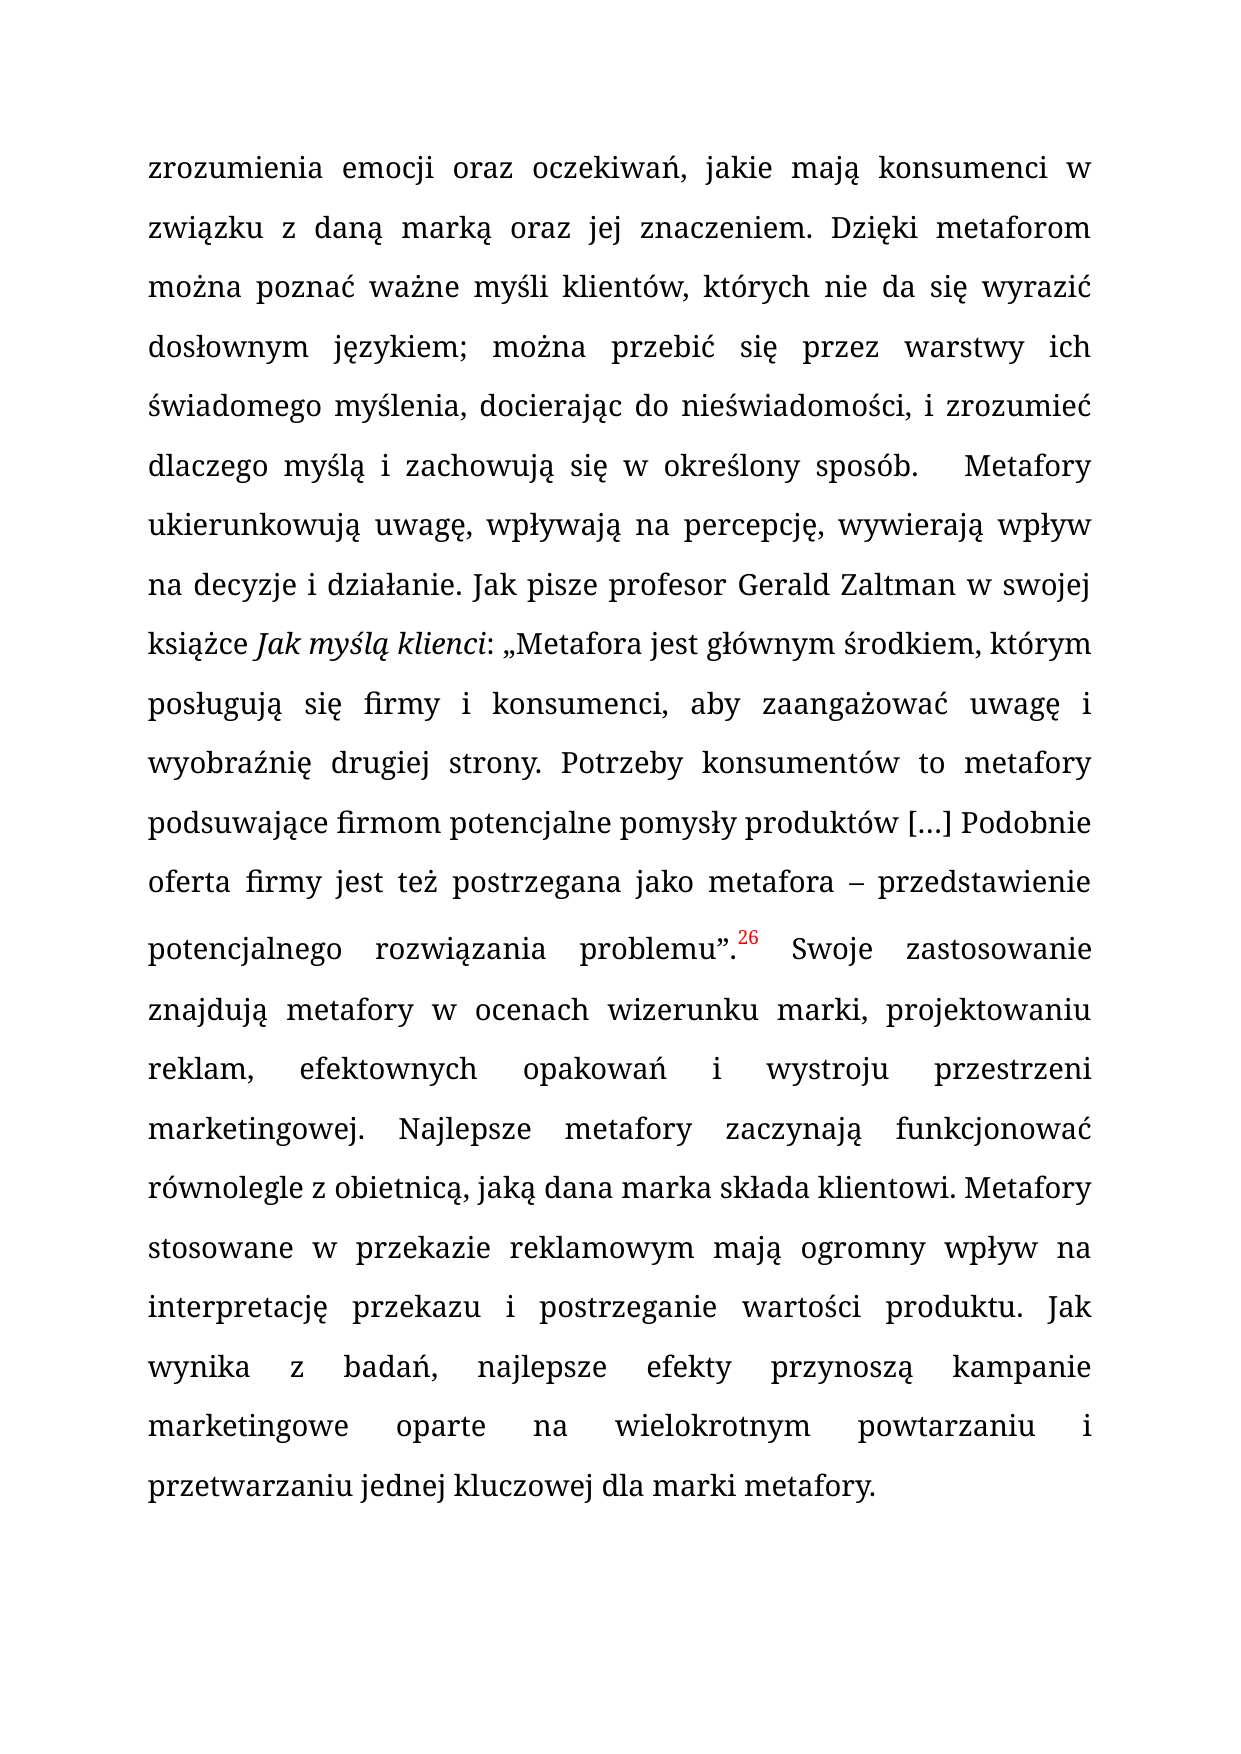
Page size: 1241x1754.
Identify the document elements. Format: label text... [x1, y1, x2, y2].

text zrozumienia emocji oraz oczekiwań, jakie mają konsumenci w związku z daną marką oraz jej znaczeniem. Dzięki metaforom można poznać ważne myśli klientów, których nie da się wyrazić dosłownym językiem; można przebić się przez warstwy ich świadomego myślenia, docierając do nieświadomości, i zrozumieć dlaczego myślą i zachowują się w określony sposób. Metafory ukierunkowują uwagę, wpływają na percepcję, wywierają wpływ na decyzje i działanie. Jak pisze profesor Gerald Zaltman w swojej książce Jak myślą klienci: „Metafora jest głównym środkiem, którym posługują się firmy i konsumenci, aby zaangażować uwagę i wyobraźnię drugiej strony. Potrzeby konsumentów to metafory podsuwające firmom potencjalne pomysły produktów […] Podobnie oferta firmy jest też postrzegana jako metafora – przedstawienie potencjalnego rozwiązania problemu”.26 Swoje zastosowanie znajdują metafory w ocenach wizerunku marki, projektowaniu reklam, efektownych opakowań i wystroju przestrzeni marketingowej. Najlepsze metafory zaczynają funkcjonować równolegle z obietnicą, jaką dana marka składa klientowi. Metafory stosowane w przekazie reklamowym mają ogromny wpływ na interpretację przekazu i postrzeganie wartości produktu. Jak wynika z badań, najlepsze efekty przynoszą kampanie marketingowe oparte na wielokrotnym powtarzaniu i przetwarzaniu jednej kluczowej dla marki metafory. [148, 148, 1093, 1504]
